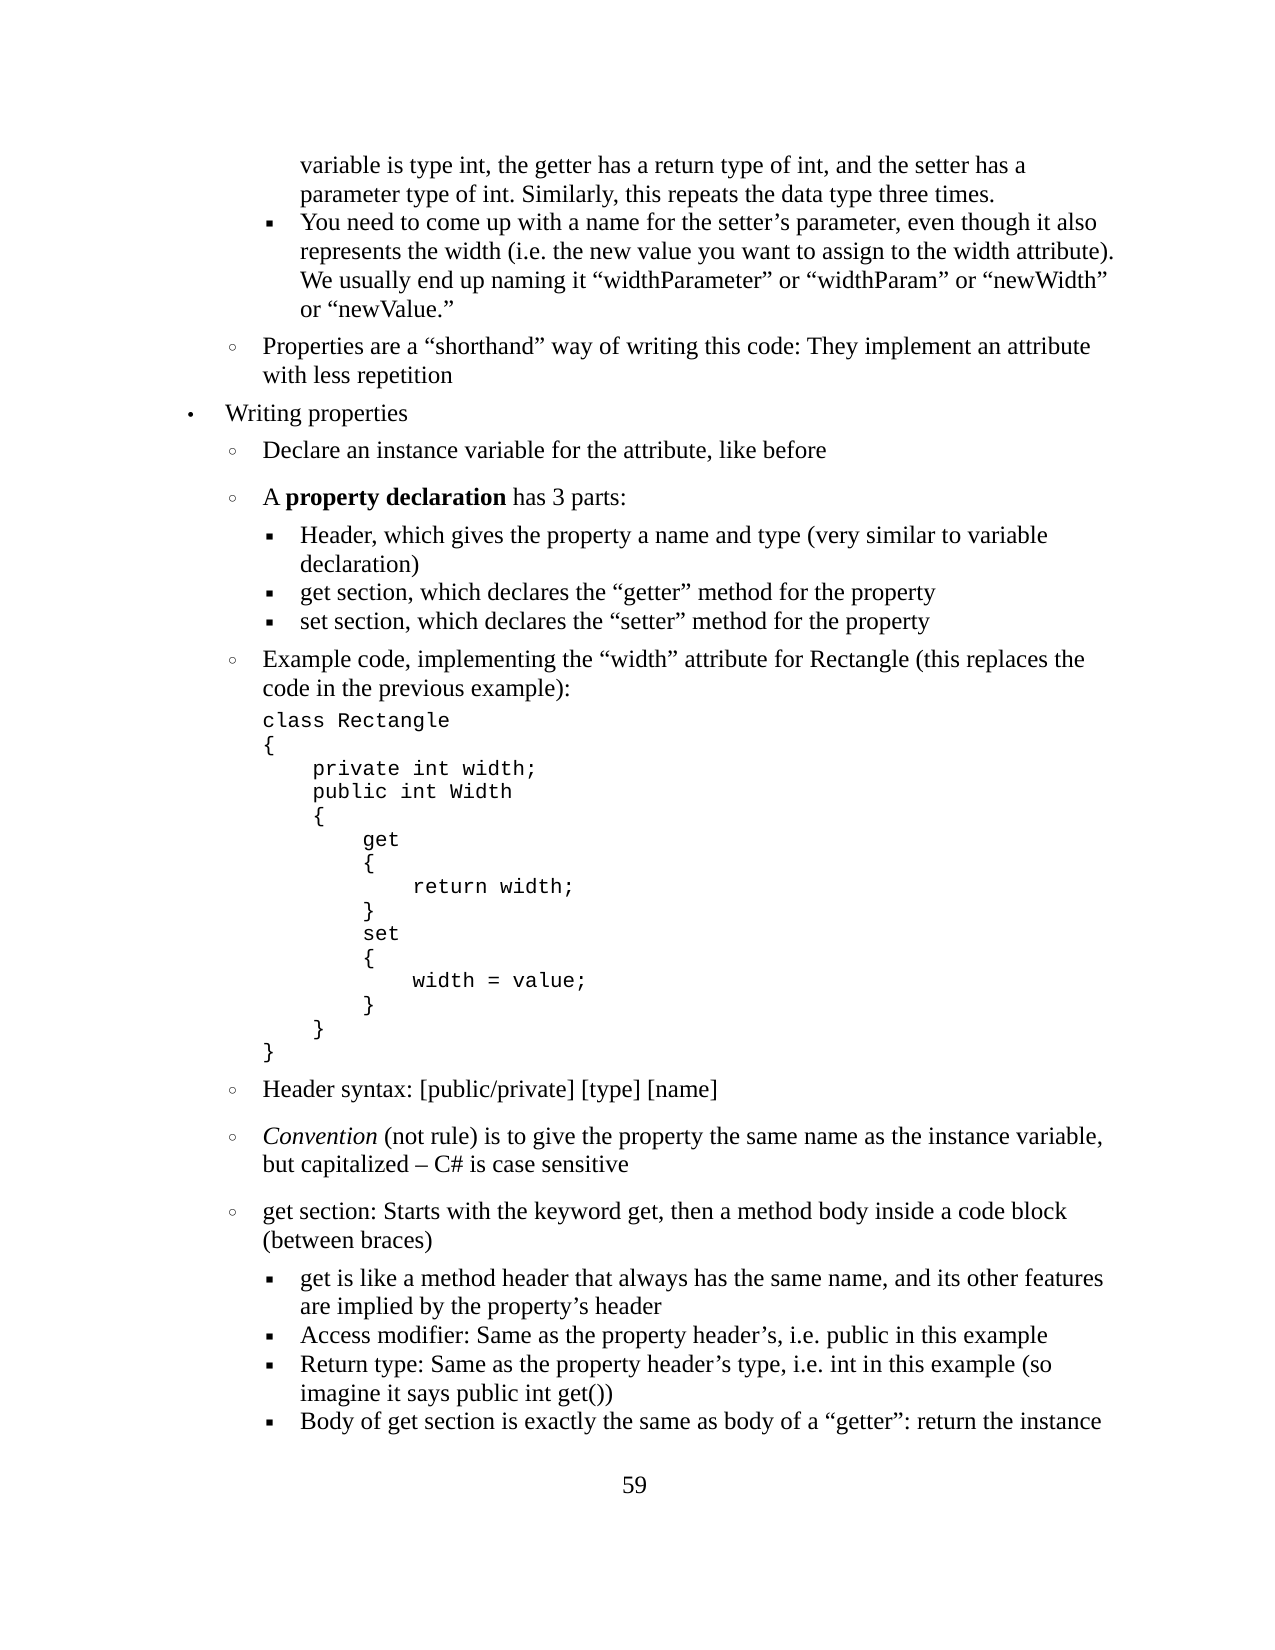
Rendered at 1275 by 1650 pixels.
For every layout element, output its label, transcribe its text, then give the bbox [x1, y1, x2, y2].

list { [225, 734, 1125, 758]
list get section, which declares the “getter” method for the property [262, 577, 1125, 606]
list Header, which gives the property a name and type (very similar to variable declaration) [262, 520, 1125, 577]
list } [225, 899, 1125, 923]
list Writing properties [187, 398, 1125, 427]
list Access modifier: Same as the property header’s, i.e. public in this example [262, 1320, 1125, 1349]
list Convention (not rule) is to give the property the same name as the instance variable, but capitalized – C# is case sensitive [225, 1121, 1125, 1178]
list return width; [225, 876, 1125, 899]
list You need to come up with a name for the setter’s parameter, even though it also represents the width (i.e. the new value you want to assign to the width attribute). We usually end up naming it “widthParameter” or “widthParam” or “newWidth” or “newValue.” [262, 207, 1125, 322]
list get is like a method header that always has the same name, and its other features are implied by the property’s header [262, 1263, 1125, 1320]
list width = value; [225, 971, 1125, 994]
list get [225, 829, 1125, 852]
list Header syntax: [public/private] [type] [name] [225, 1074, 1125, 1103]
list Return type: Same as the property header’s type, i.e. int in this example (so imagine it says public int get()) [262, 1349, 1125, 1406]
list private int width; [225, 758, 1125, 781]
list Body of get section is exactly the same as body of a “getter”: return the instance [262, 1406, 1125, 1435]
list variable is type int, the getter has a return type of int, and the setter has a parameter type of int. Similarly, this repeats the data type three times. [262, 150, 1125, 207]
list Properties are a “shorthand” way of writing this code: They implement an attribute with less repetition [225, 331, 1125, 389]
list Declare an instance variable for the attribute, like before [225, 436, 1125, 464]
list set section, which declares the “setter” method for the property [262, 606, 1125, 635]
list class Rectangle [225, 710, 1125, 734]
list } [225, 1018, 1125, 1041]
list } [225, 994, 1125, 1018]
list set [225, 923, 1125, 947]
list } [225, 1041, 1125, 1065]
list { [225, 947, 1125, 971]
list { [225, 852, 1125, 876]
list Example code, implementing the “width” attribute for Rectangle (this replaces the code in the previous example): [225, 644, 1125, 701]
list public int Width [225, 781, 1125, 805]
list get section: Starts with the keyword get, then a method body inside a code block (between braces) [225, 1196, 1125, 1254]
list A property declaration has 3 parts: [225, 482, 1125, 511]
list { [225, 805, 1125, 829]
